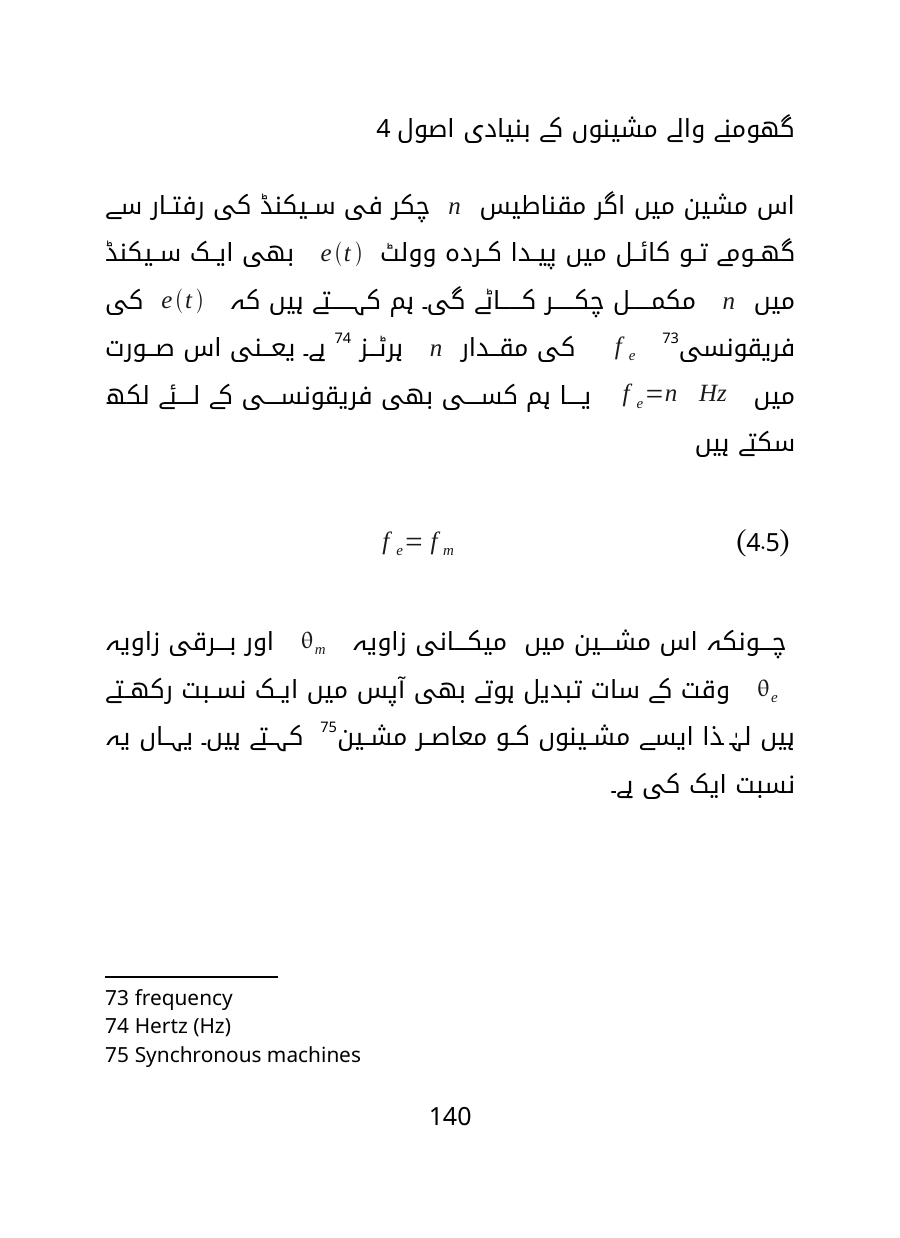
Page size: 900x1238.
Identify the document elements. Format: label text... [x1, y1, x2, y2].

text چونکہ اس مشین میں میکانی زاویہ اور برقی زاویہ وقت کے سات تبدیل ہوتے بھی آپس میں ایک نسبت رکھتے ہیں لہٰذا ایسے مشینوں کو معاصر مشین کہتے ہیں۔ یہاں یہ نسبت ایک کی ہے۔ [105, 619, 795, 808]
text frequency [105, 983, 795, 1012]
table_header [105, 513, 718, 585]
text Hertz (Hz) [105, 1012, 795, 1040]
text اس مشین میں اگر مقناطیسچکر فی سیکنڈ کی رفتار سے گھومے تو کائل میں پیدا کردہ وولٹ بھی ایک سیکنڈ میں مکمل چکر کاٹے گی۔ ہم کہتے ہیں کہ کی فریقونسی کی مقدار ہرٹز ہے۔ یعنی اس صورت میں یا ہم کسی بھی فریقونسی کے لئے لکھ سکتے ہیں [105, 182, 795, 467]
text Synchronous machines [105, 1040, 795, 1068]
table_header (4.5) [718, 513, 795, 585]
